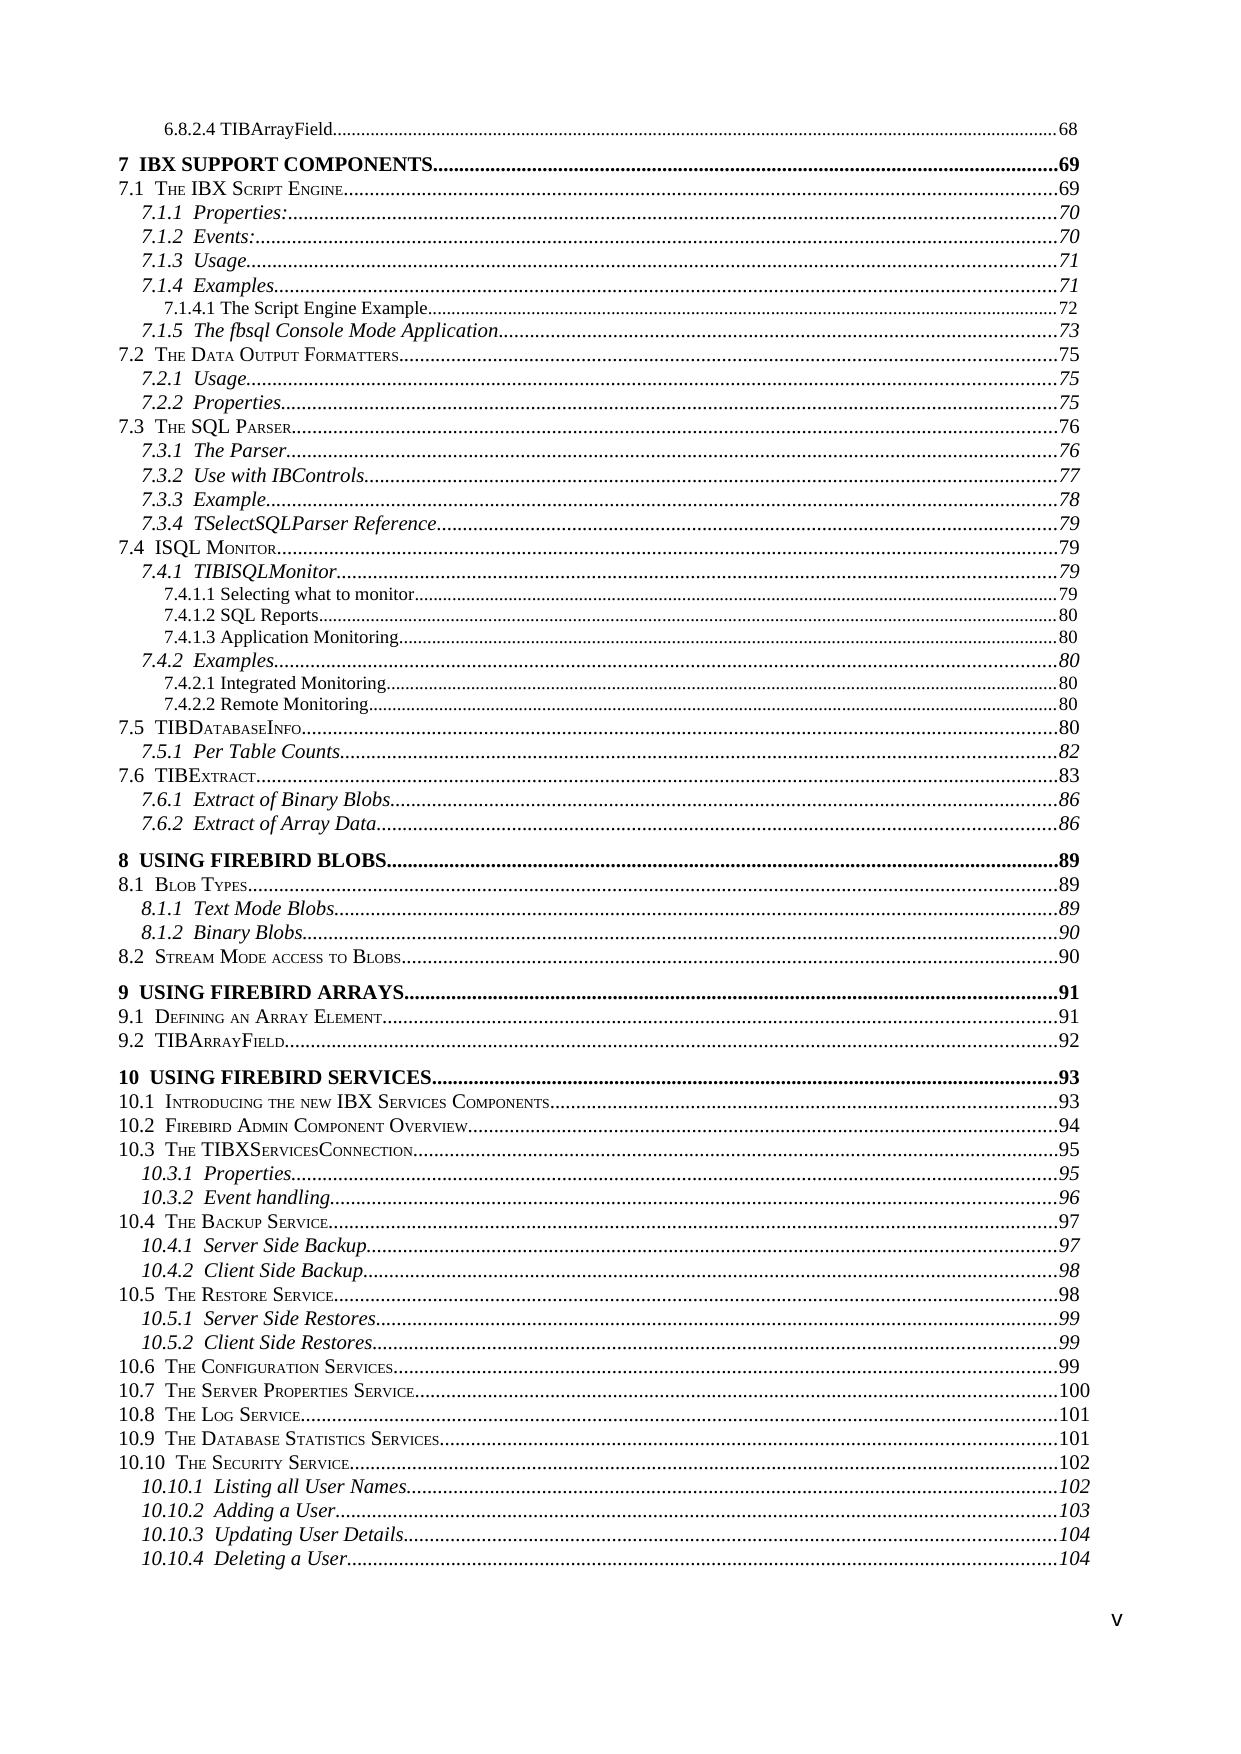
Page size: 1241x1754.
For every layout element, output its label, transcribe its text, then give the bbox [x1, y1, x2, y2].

text 10.4.1 Server Side Backup 97 [141, 1233, 1122, 1257]
text 7.3.2 Use with IBControls 77 [141, 462, 1122, 487]
text 7.1.2 Events: 70 [141, 224, 1122, 248]
text 9.2 TIBArrayField 92 [118, 1028, 1122, 1052]
text 7.5 TIBDatabaseInfo 80 [118, 715, 1122, 739]
text 10.3 The TIBXServicesConnection 95 [118, 1137, 1122, 1161]
text 10.10 The Security Service 102 [118, 1450, 1122, 1474]
text 10.3.2 Event handling 96 [141, 1185, 1122, 1209]
text 10.8 The Log Service 101 [118, 1402, 1122, 1426]
text 7.3 The SQL Parser 76 [118, 414, 1122, 438]
text 7.4 ISQL Monitor 79 [118, 535, 1122, 559]
text 10.6 The Configuration Services 99 [118, 1354, 1122, 1378]
text 7.6 TIBExtract 83 [118, 763, 1122, 787]
text 7.6.2 Extract of Array Data 86 [141, 811, 1122, 835]
text 10.5.1 Server Side Restores 99 [141, 1306, 1122, 1330]
text 10.4.2 Client Side Backup 98 [141, 1257, 1122, 1282]
text 8.1 Blob Types 89 [118, 872, 1122, 896]
text 7.1.4.1 The Script Engine Example 72 [164, 297, 1122, 318]
text 7.3.1 The Parser 76 [141, 438, 1122, 462]
text 7.4.1.2 SQL Reports 80 [164, 604, 1122, 626]
text 10.5 The Restore Service 98 [118, 1282, 1122, 1306]
text 7.4.1.3 Application Monitoring 80 [164, 626, 1122, 647]
text 10.10.1 Listing all User Names 102 [141, 1474, 1122, 1498]
text 7.5.1 Per Table Counts 82 [141, 739, 1122, 763]
text 8.2 Stream Mode access to Blobs 90 [118, 944, 1122, 968]
text 7.4.1.1 Selecting what to monitor 79 [164, 583, 1122, 604]
text 7.1.4 Examples 71 [141, 272, 1122, 297]
text 7.4.1 TIBISQLMonitor 79 [141, 559, 1122, 583]
text 7.1.3 Usage 71 [141, 248, 1122, 272]
text 7.4.2.2 Remote Monitoring 80 [164, 693, 1122, 715]
text 10.10.3 Updating User Details 104 [141, 1522, 1122, 1546]
text 7.2.1 Usage 75 [141, 366, 1122, 390]
text 7.1.1 Properties: 70 [141, 200, 1122, 224]
text 7.4.2 Examples 80 [141, 647, 1122, 672]
text 10.2 Firebird Admin Component Overview 94 [118, 1113, 1122, 1137]
text 7.2 The Data Output Formatters 75 [118, 342, 1122, 366]
text 8.1.1 Text Mode Blobs 89 [141, 896, 1122, 920]
text 7 IBX Support Components 69 [118, 152, 1122, 176]
text 10.1 Introducing the new IBX Services Components 93 [118, 1089, 1122, 1113]
text 9 Using Firebird Arrays 91 [118, 980, 1122, 1004]
text 7.3.3 Example 78 [141, 487, 1122, 511]
text 8.1.2 Binary Blobs 90 [141, 920, 1122, 944]
text 7.6.1 Extract of Binary Blobs 86 [141, 787, 1122, 811]
text 8 Using Firebird Blobs 89 [118, 847, 1122, 872]
text 6.8.2.4 TIBArrayField 68 [164, 118, 1122, 140]
text 10.5.2 Client Side Restores 99 [141, 1330, 1122, 1354]
text 10 Using Firebird Services 93 [118, 1065, 1122, 1089]
text 10.9 The Database Statistics Services 101 [118, 1426, 1122, 1450]
text 7.3.4 TSelectSQLParser Reference 79 [141, 511, 1122, 535]
text 7.1 The IBX Script Engine 69 [118, 176, 1122, 200]
text 10.10.2 Adding a User 103 [141, 1498, 1122, 1522]
text 9.1 Defining an Array Element 91 [118, 1004, 1122, 1028]
text 10.7 The Server Properties Service 100 [118, 1378, 1122, 1402]
text 7.4.2.1 Integrated Monitoring 80 [164, 672, 1122, 693]
text 10.3.1 Properties 95 [141, 1161, 1122, 1185]
text 10.10.4 Deleting a User 104 [141, 1546, 1122, 1570]
text 7.1.5 The fbsql Console Mode Application 73 [141, 318, 1122, 342]
text 10.4 The Backup Service 97 [118, 1209, 1122, 1233]
text 7.2.2 Properties 75 [141, 390, 1122, 414]
